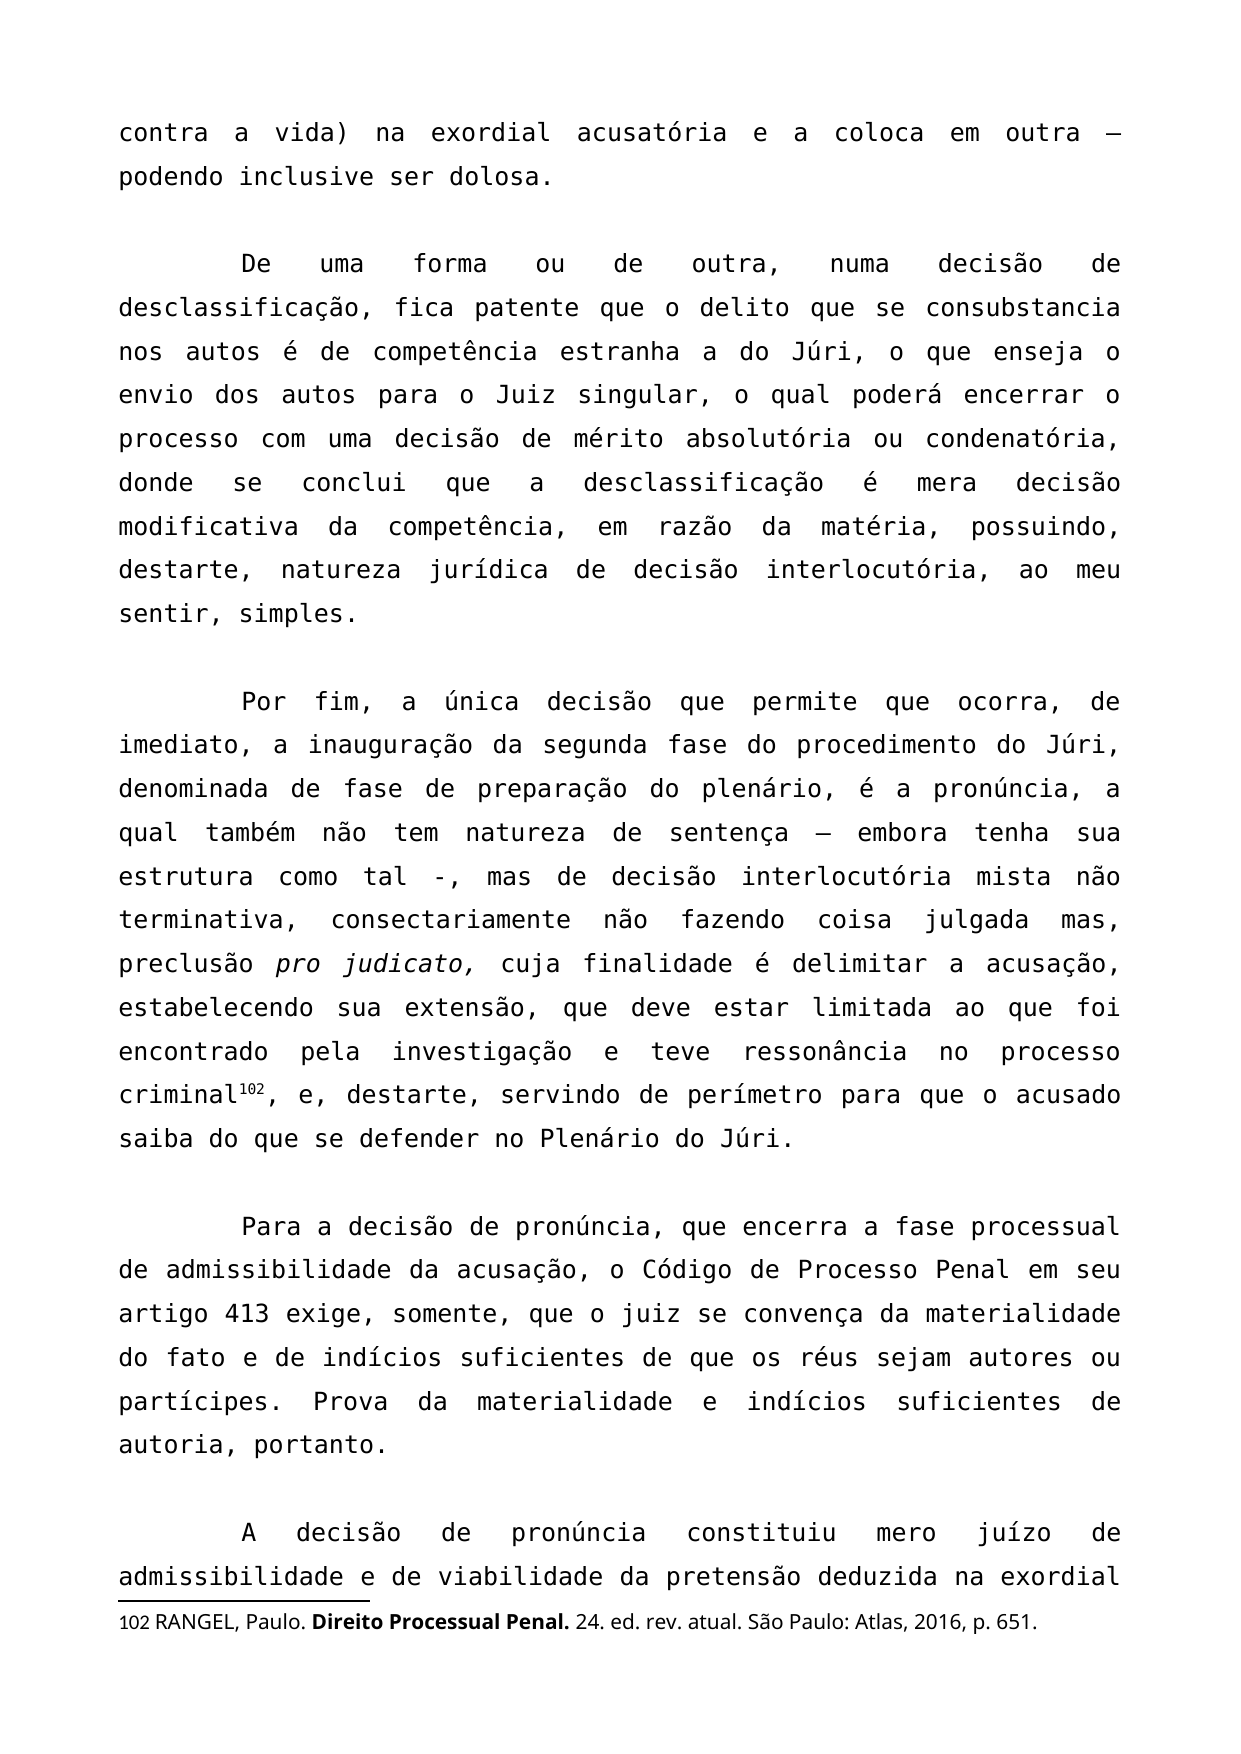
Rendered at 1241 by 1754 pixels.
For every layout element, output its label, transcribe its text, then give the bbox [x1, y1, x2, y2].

text Por fim, a única decisão que permite que ocorra, de imediato, a inauguração da segunda fase do procedimento do Júri, denominada de fase de preparação do plenário, é a pronúncia, a qual também não tem natureza de sentença – embora tenha sua estrutura como tal -, mas de decisão interlocutória mista não terminativa, consectariamente não fazendo coisa julgada mas, preclusão pro judicato, cuja finalidade é delimitar a acusação, estabelecendo sua extensão, que deve estar limitada ao que foi encontrado pela investigação e teve ressonância no processo criminal, e, destarte, servindo de perímetro para que o acusado saiba do que se defender no Plenário do Júri. [118, 687, 1122, 1153]
text A decisão de pronúncia constituiu mero juízo de admissibilidade e de viabilidade da pretensão deduzida na exordial [118, 1518, 1122, 1591]
text De uma forma ou de outra, numa decisão de desclassificação, fica patente que o delito que se consubstancia nos autos é de competência estranha a do Júri, o que enseja o envio dos autos para o Juiz singular, o qual poderá encerrar o processo com uma decisão de mérito absolutória ou condenatória, donde se conclui que a desclassificação é mera decisão modificativa da competência, em razão da matéria, possuindo, destarte, natureza jurídica de decisão interlocutória, ao meu sentir, simples. [118, 249, 1122, 628]
text Para a decisão de pronúncia, que encerra a fase processual de admissibilidade da acusação, o Código de Processo Penal em seu artigo 413 exige, somente, que o juiz se convença da materialidade do fato e de indícios suficientes de que os réus sejam autores ou partícipes. Prova da materialidade e indícios suficientes de autoria, portanto. [118, 1212, 1122, 1460]
text contra a vida) na exordial acusatória e a coloca em outra – podendo inclusive ser dolosa. [118, 118, 1122, 191]
text RANGEL, Paulo. Direito Processual Penal. 24. ed. rev. atual. São Paulo: Atlas, 2016, p. 651. [118, 1607, 1122, 1636]
